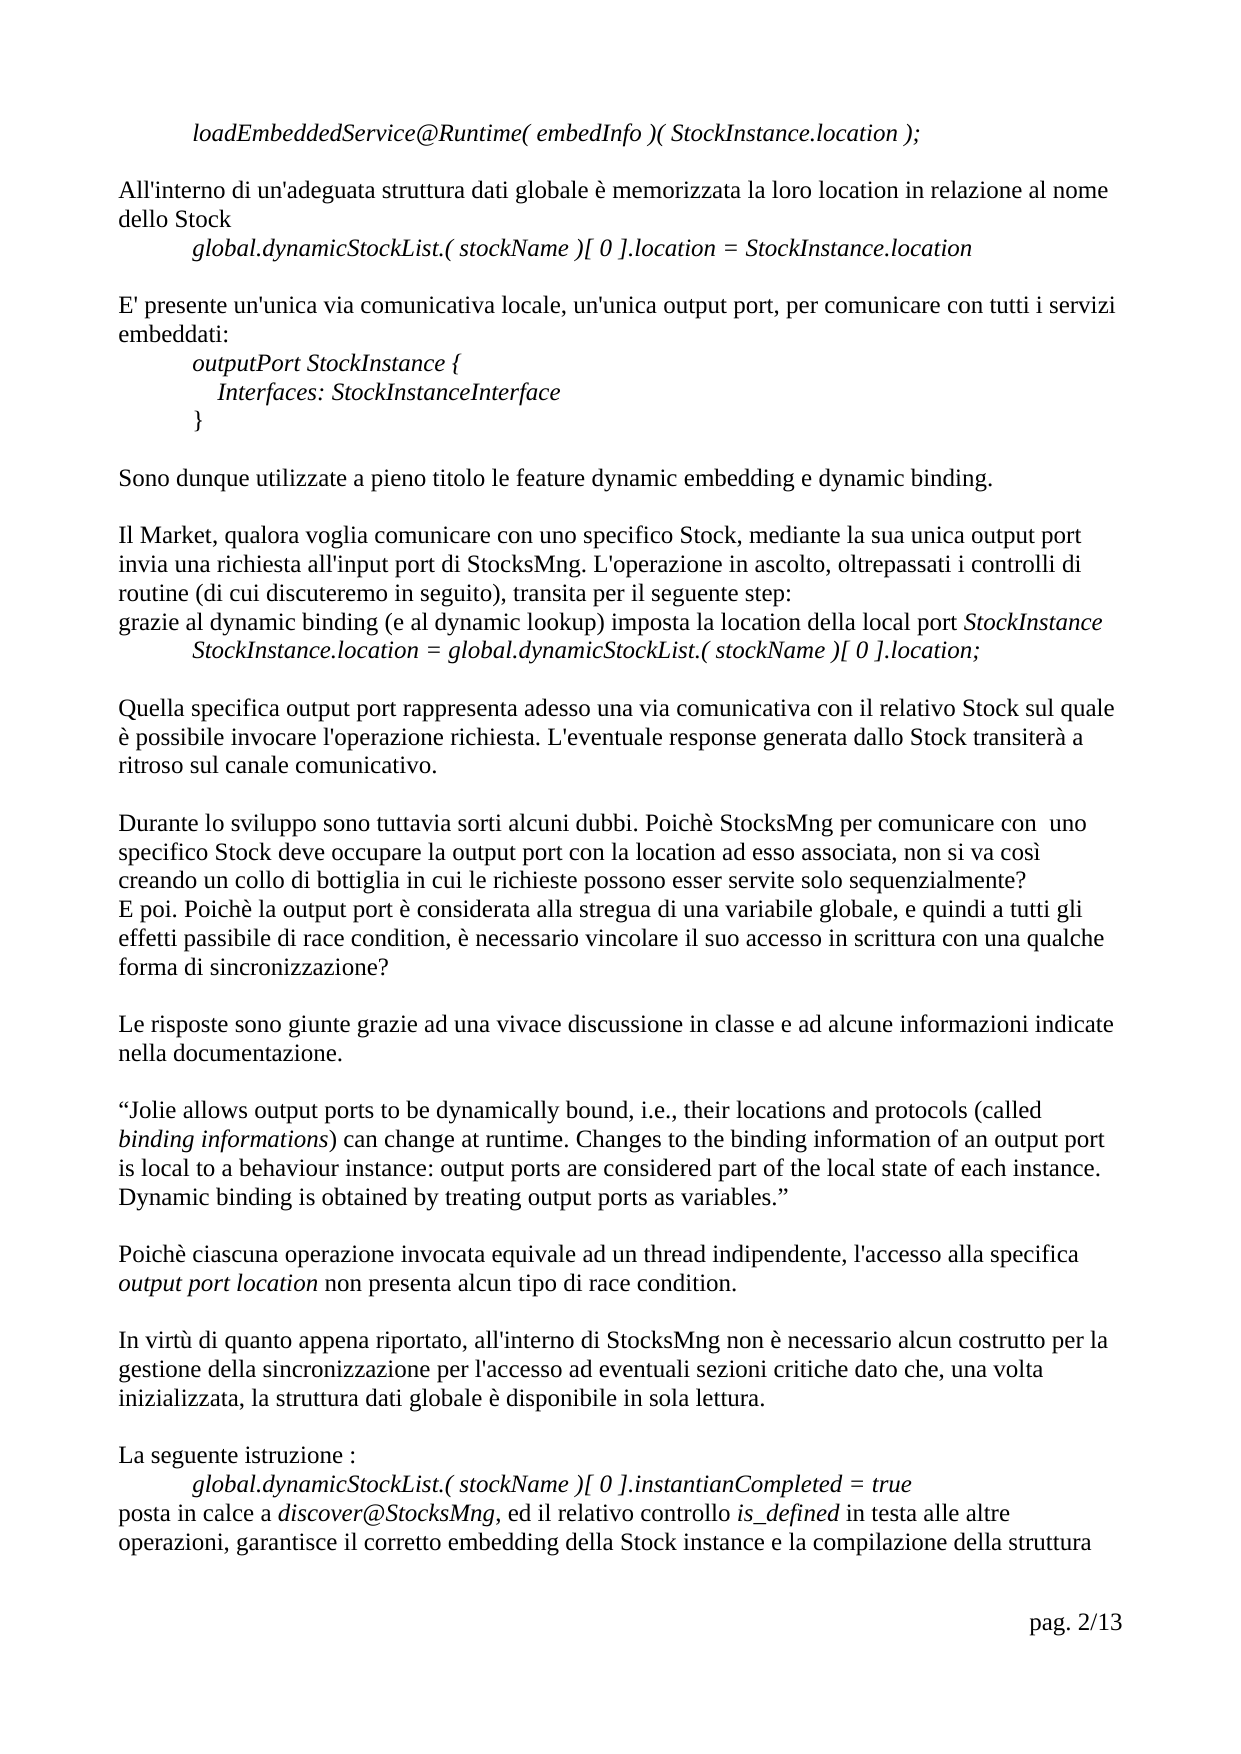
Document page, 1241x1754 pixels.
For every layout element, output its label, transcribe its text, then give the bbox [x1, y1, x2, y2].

text Quella specifica output port rappresenta adesso una via comunicativa con il relativo Stock sul quale è possibile invocare l'operazione richiesta. L'eventuale response generata dallo Stock transiterà a ritroso sul canale comunicativo. [118, 693, 1122, 779]
text grazie al dynamic binding (e al dynamic lookup) imposta la location della local port StockInstance [118, 607, 1122, 636]
text Interfaces: StockInstanceInterface [118, 377, 1122, 406]
text loadEmbeddedService@Runtime( embedInfo )( StockInstance.location ); [118, 118, 1122, 147]
text “Jolie allows output ports to be dynamically bound, i.e., their locations and protocols (called binding informations) can change at runtime. Changes to the binding information of an output port is local to a behaviour instance: output ports are considered part of the local state of each instance. Dynamic binding is obtained by treating output ports as variables.” [118, 1096, 1122, 1211]
text Durante lo sviluppo sono tuttavia sorti alcuni dubbi. Poichè StocksMng per comunicare con uno specifico Stock deve occupare la output port con la location ad esso associata, non si va così creando un collo di bottiglia in cui le richieste possono esser servite solo sequenzialmente? [118, 808, 1122, 894]
text Sono dunque utilizzate a pieno titolo le feature dynamic embedding e dynamic binding. [118, 463, 1122, 492]
text posta in calce a discover@StocksMng, ed il relativo controllo is_defined in testa alle altre operazioni, garantisce il corretto embedding della Stock instance e la compilazione della struttura [118, 1498, 1122, 1556]
text outputPort StockInstance { [118, 348, 1122, 377]
text Il Market, qualora voglia comunicare con uno specifico Stock, mediante la sua unica output port invia una richiesta all'input port di StocksMng. L'operazione in ascolto, oltrepassati i controlli di routine (di cui discuteremo in seguito), transita per il seguente step: [118, 521, 1122, 607]
text La seguente istruzione : [118, 1441, 1122, 1469]
text global.dynamicStockList.( stockName )[ 0 ].instantianCompleted = true [118, 1469, 1122, 1498]
text E' presente un'unica via comunicativa locale, un'unica output port, per comunicare con tutti i servizi embeddati: [118, 291, 1122, 348]
text E poi. Poichè la output port è considerata alla stregua di una variabile globale, e quindi a tutti gli effetti passibile di race condition, è necessario vincolare il suo accesso in scrittura con una qualche forma di sincronizzazione? [118, 894, 1122, 981]
text StockInstance.location = global.dynamicStockList.( stockName )[ 0 ].location; [118, 636, 1122, 664]
text All'interno di un'adeguata struttura dati globale è memorizzata la loro location in relazione al nome dello Stock [118, 176, 1122, 233]
text In virtù di quanto appena riportato, all'interno di StocksMng non è necessario alcun costrutto per la gestione della sincronizzazione per l'accesso ad eventuali sezioni critiche dato che, una volta inizializzata, la struttura dati globale è disponibile in sola lettura. [118, 1326, 1122, 1412]
text Le risposte sono giunte grazie ad una vivace discussione in classe e ad alcune informazioni indicate nella documentazione. [118, 1009, 1122, 1067]
text } [118, 406, 1122, 434]
text Poichè ciascuna operazione invocata equivale ad un thread indipendente, l'accesso alla specifica output port location non presenta alcun tipo di race condition. [118, 1239, 1122, 1297]
text global.dynamicStockList.( stockName )[ 0 ].location = StockInstance.location [118, 233, 1122, 262]
